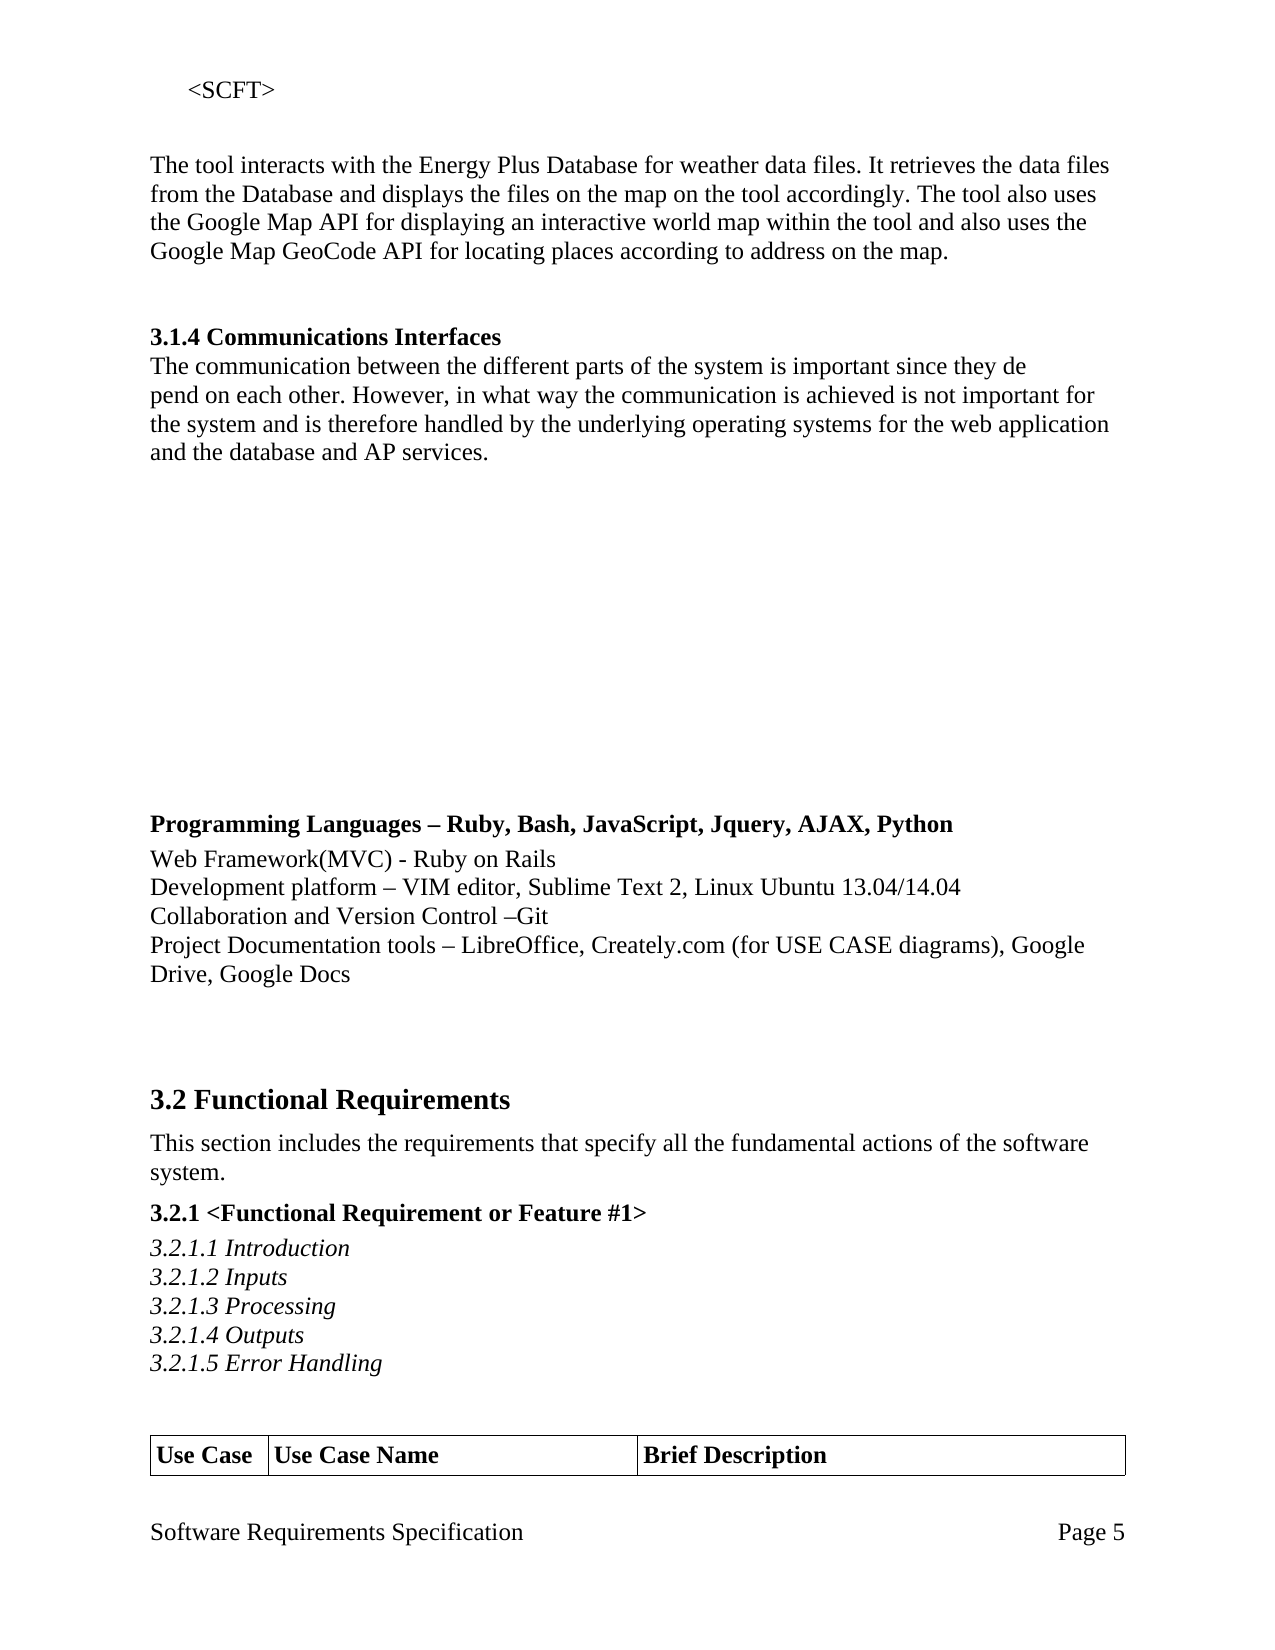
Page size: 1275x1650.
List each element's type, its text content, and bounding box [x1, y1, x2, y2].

text 3.2.1.5 Error Handling [150, 1348, 1125, 1377]
table_header Brief Description [638, 1436, 1125, 1475]
subtitle 3.2.1 <Functional Requirement or Feature #1> [150, 1198, 1125, 1227]
text Project Documentation tools – LibreOffice, Creately.com (for USE CASE diagrams), Google Drive, Google Docs [150, 930, 1125, 987]
subtitle Programming Languages – Ruby, Bash, JavaScript, Jquery, AJAX, Python [150, 809, 1125, 837]
text Web Framework(MVC) - Ruby on Rails [150, 844, 1125, 872]
text 3.2.1.2 Inputs [150, 1262, 1125, 1291]
text pend on each other. However, in what way the communication is achieved is not important for the system and is therefore handled by the underlying operating systems for the web application and the database and AP services. [150, 380, 1125, 466]
text This section includes the requirements that specify all the fundamental actions of the software system. [150, 1128, 1125, 1186]
text 3.2.1.4 Outputs [150, 1320, 1125, 1348]
text 3.2.1.1 Introduction [150, 1233, 1125, 1262]
text Development platform – VIM editor, Sublime Text 2, Linux Ubuntu 13.04/14.04 [150, 872, 1125, 901]
text 3.2.1.3 Processing [150, 1291, 1125, 1320]
text Collaboration and Version Control –Git [150, 901, 1125, 930]
subtitle 3.2 Functional Requirements [150, 1082, 1125, 1116]
text 3.1.4 Communications Interfaces [150, 322, 1125, 351]
table_header Use Case [151, 1436, 268, 1475]
text The communication between the different parts of the system is important since they de [150, 351, 1125, 380]
text The tool interacts with the Energy Plus Database for weather data files. It retrieves the data files from the Database and displays the files on the map on the tool accordingly. The tool also uses the Google Map API for displaying an interactive world map within the tool and also uses the Google Map GeoCode API for locating places according to address on the map. [150, 150, 1125, 265]
table_header Use Case Name [269, 1436, 637, 1475]
